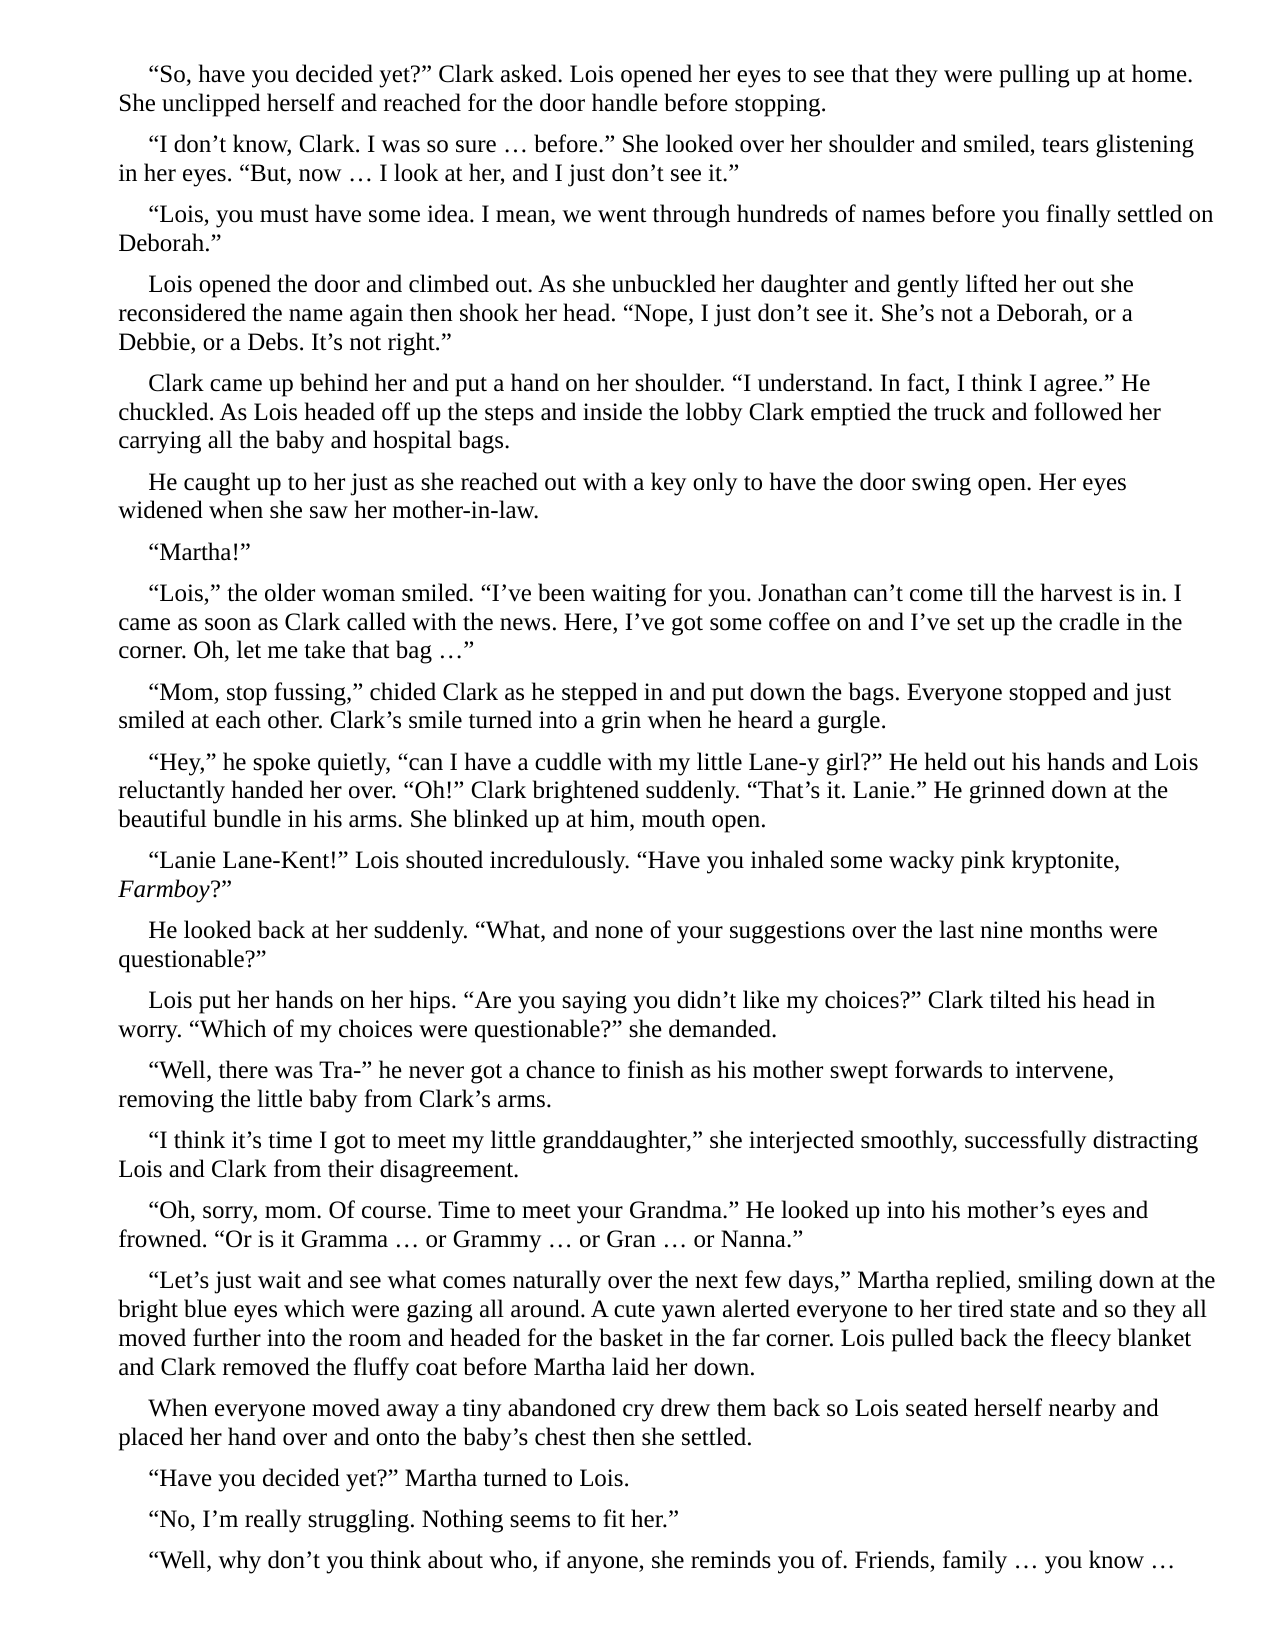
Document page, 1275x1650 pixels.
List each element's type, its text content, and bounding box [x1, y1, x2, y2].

text “Oh, sorry, mom. Of course. Time to meet your Grandma.” He looked up into his mother’s eyes and frowned. “Or is it Gramma … or Grammy … or Gran … or Nanna.” [118, 1195, 1216, 1253]
text “Lois, you must have some idea. I mean, we went through hundreds of names before you finally settled on Deborah.” [118, 199, 1216, 257]
text Lois opened the door and climbed out. As she unbuckled her daughter and gently lifted her out she reconsidered the name again then shook her head. “Nope, I just don’t see it. She’s not a Deborah, or a Debbie, or a Debs. It’s not right.” [118, 269, 1216, 355]
text “No, I’m really struggling. Nothing seems to fit her.” [118, 1504, 1216, 1533]
text “Martha!” [118, 537, 1216, 565]
text “Mom, stop fussing,” chided Clark as he stepped in and put down the bags. Everyone stopped and just smiled at each other. Clark’s smile turned into a grin when he heard a gurgle. [118, 677, 1216, 734]
text “Hey,” he spoke quietly, “can I have a cuddle with my little Lane-y girl?” He held out his hands and Lois reluctantly handed her over. “Oh!” Clark brightened suddenly. “That’s it. Lanie.” He grinned down at the beautiful bundle in his arms. She blinked up at him, mouth open. [118, 747, 1216, 833]
text He caught up to her just as she reached out with a key only to have the door swing open. Her eyes widened when she saw her mother-in-law. [118, 467, 1216, 524]
text “Let’s just wait and see what comes naturally over the next few days,” Martha replied, smiling down at the bright blue eyes which were gazing all around. A cute yawn alerted everyone to her tired state and so they all moved further into the room and headed for the basket in the far corner. Lois pulled back the fleecy blanket and Clark removed the fluffy coat before Martha laid her down. [118, 1265, 1216, 1380]
text He looked back at her suddenly. “What, and none of your suggestions over the last nine months were questionable?” [118, 915, 1216, 973]
text “I think it’s time I got to meet my little granddaughter,” she interjected smoothly, successfully distracting Lois and Clark from their disagreement. [118, 1125, 1216, 1183]
text When everyone moved away a tiny abandoned cry drew them back so Lois seated herself nearby and placed her hand over and onto the baby’s chest then she settled. [118, 1393, 1216, 1450]
text “I don’t know, Clark. I was so sure … before.” She looked over her shoulder and smiled, tears glistening in her eyes. “But, now … I look at her, and I just don’t see it.” [118, 129, 1216, 187]
text “So, have you decided yet?” Clark asked. Lois opened her eyes to see that they were pulling up at home. She unclipped herself and reached for the door handle before stopping. [118, 59, 1216, 117]
text “Lois,” the older woman smiled. “I’ve been waiting for you. Jonathan can’t come till the harvest is in. I came as soon as Clark called with the news. Here, I’ve got some coffee on and I’ve set up the cradle in the corner. Oh, let me take that bag …” [118, 578, 1216, 664]
text “Lanie Lane-Kent!” Lois shouted incredulously. “Have you inhaled some wacky pink kryptonite, Farmboy?” [118, 845, 1216, 903]
text Lois put her hands on her hips. “Are you saying you didn’t like my choices?” Clark tilted his head in worry. “Which of my choices were questionable?” she demanded. [118, 985, 1216, 1043]
text Clark came up behind her and put a hand on her shoulder. “I understand. In fact, I think I agree.” He chuckled. As Lois headed off up the steps and inside the lobby Clark emptied the truck and followed her carrying all the baby and hospital bags. [118, 368, 1216, 454]
text “Well, there was Tra-” he never got a chance to finish as his mother swept forwards to intervene, removing the little baby from Clark’s arms. [118, 1055, 1216, 1113]
text “Well, why don’t you think about who, if anyone, she reminds you of. Friends, family … you know … [118, 1545, 1216, 1574]
text “Have you decided yet?” Martha turned to Lois. [118, 1463, 1216, 1492]
